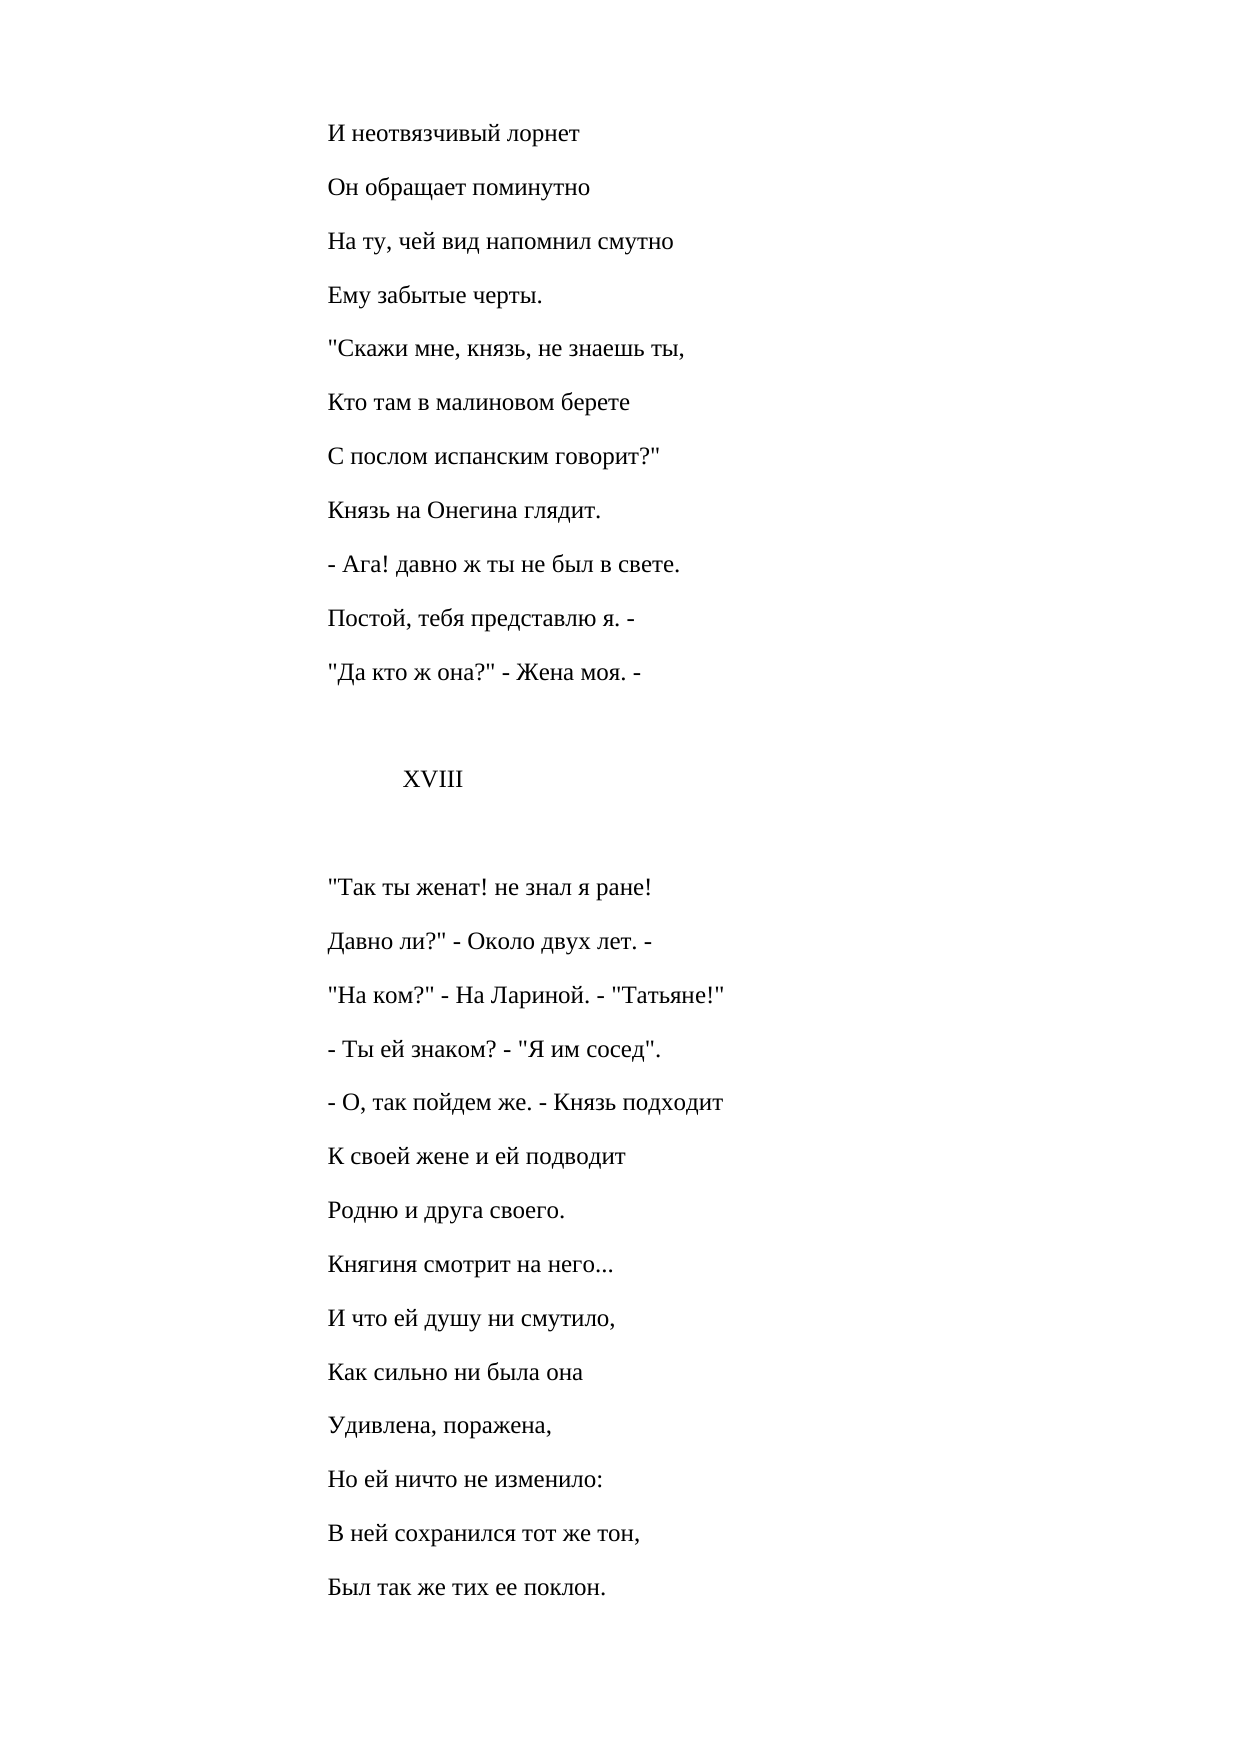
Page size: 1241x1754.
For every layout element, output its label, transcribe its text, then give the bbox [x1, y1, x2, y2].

text И неотвязчивый лорнет [177, 118, 1152, 147]
text Ему забытые черты. [177, 280, 1152, 308]
text Родню и друга своего. [177, 1195, 1152, 1224]
text К своей жене и ей подводит [177, 1141, 1152, 1170]
text XVIII [177, 764, 1152, 793]
text Давно ли?" - Около двух лет. - [177, 926, 1152, 955]
text Он обращает поминутно [177, 172, 1152, 201]
text Кто там в малиновом берете [177, 387, 1152, 416]
text "Так ты женат! не знал я ране! [177, 872, 1152, 901]
text С послом испанским говорит?" [177, 441, 1152, 470]
text Но ей ничто не изменило: [177, 1464, 1152, 1493]
text "Скажи мне, князь, не знаешь ты, [177, 333, 1152, 362]
text Князь на Онегина глядит. [177, 495, 1152, 524]
text Был так же тих ее поклон. [177, 1572, 1152, 1601]
text - Ага! давно ж ты не был в свете. [177, 549, 1152, 578]
text - О, так пойдем же. - Князь подходит [177, 1087, 1152, 1116]
text Как сильно ни была она [177, 1357, 1152, 1386]
text На ту, чей вид напомнил смутно [177, 226, 1152, 254]
text "Да кто ж она?" - Жена моя. - [177, 657, 1152, 685]
text "На ком?" - На Лариной. - "Татьяне!" [177, 980, 1152, 1008]
text И что ей душу ни смутило, [177, 1303, 1152, 1332]
text Княгиня смотрит на него... [177, 1249, 1152, 1278]
text - Ты ей знаком? - "Я им сосед". [177, 1034, 1152, 1062]
text Удивлена, поражена, [177, 1411, 1152, 1439]
text В ней сохранился тот же тон, [177, 1518, 1152, 1547]
text Постой, тебя представлю я. - [177, 603, 1152, 632]
